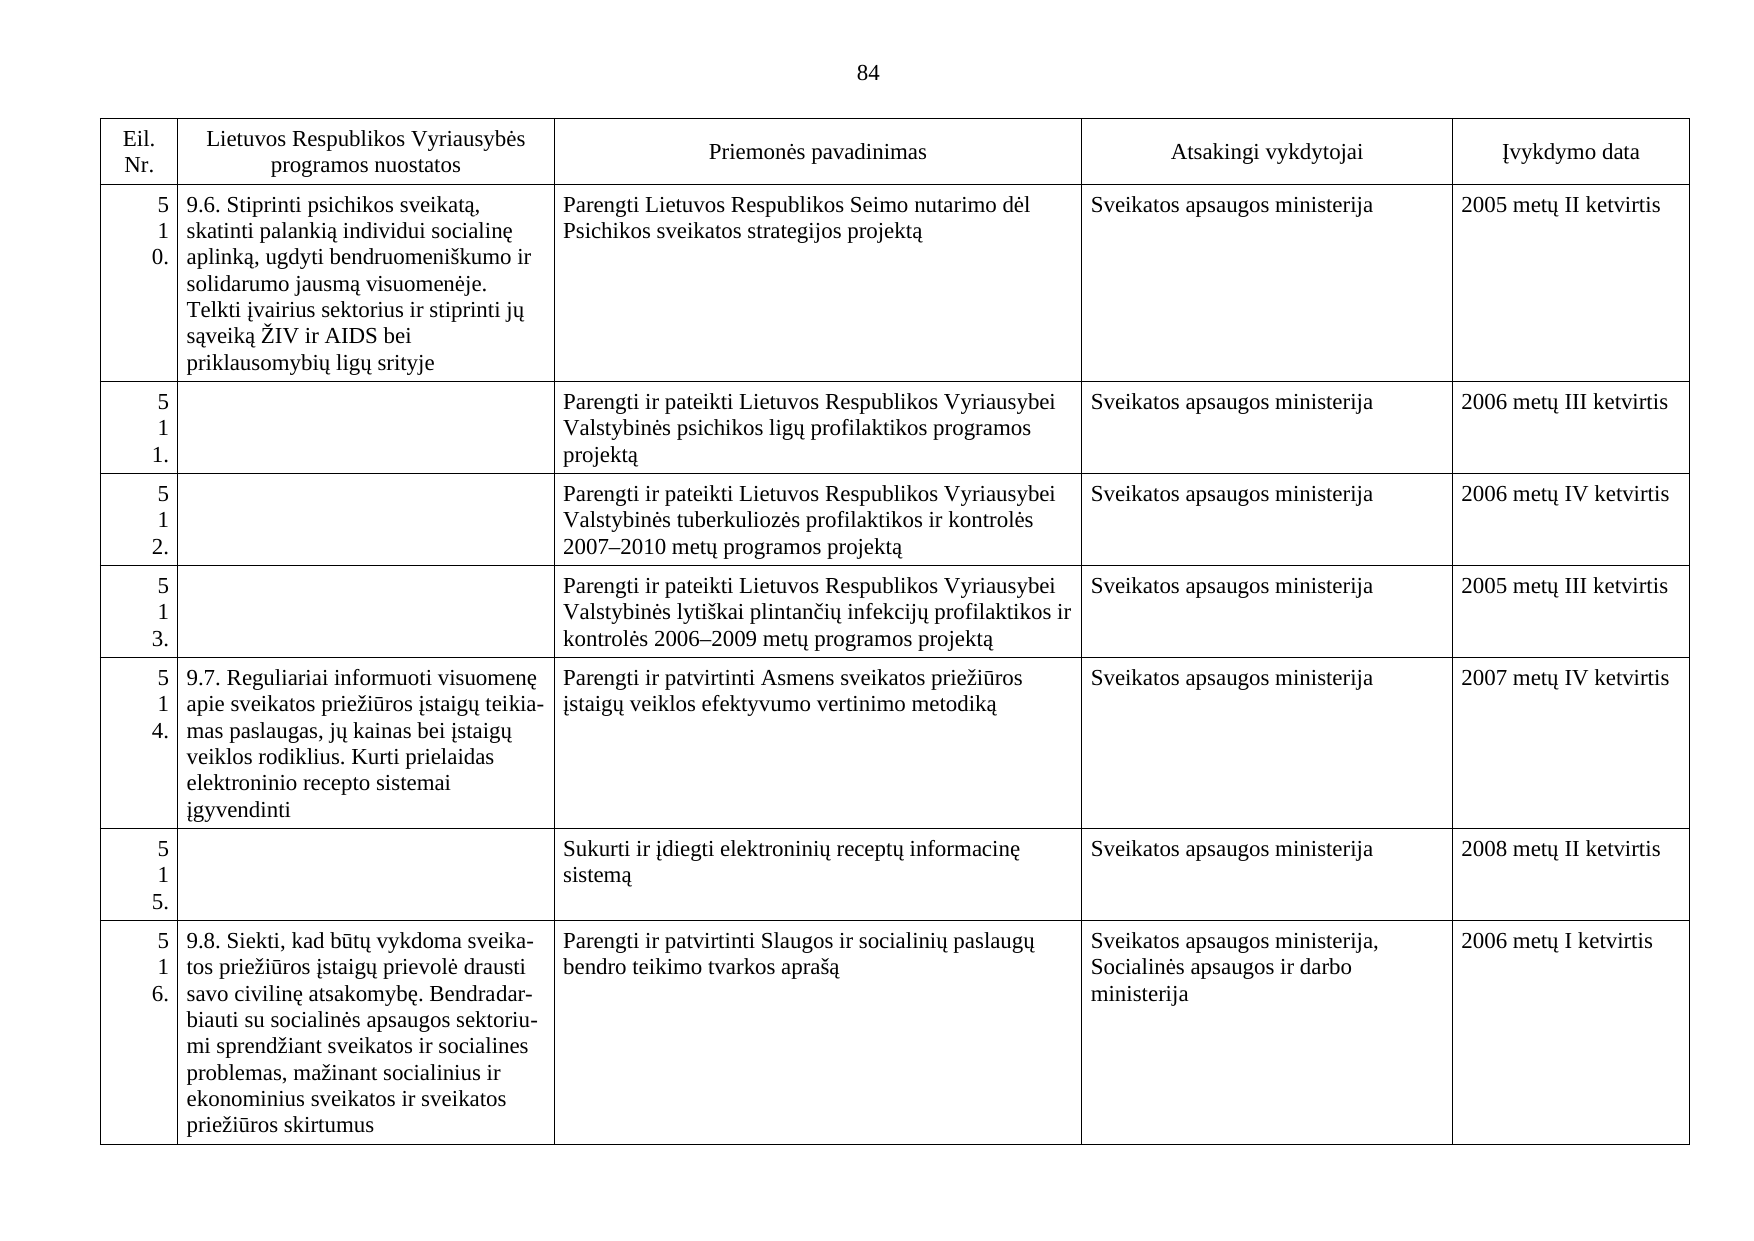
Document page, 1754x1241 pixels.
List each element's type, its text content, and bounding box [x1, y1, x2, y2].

table_cell 2005 metų III ketvirtis [1453, 566, 1689, 657]
table_cell Parengti Lietuvos Respublikos Seimo nutarimo dėl Psichikos sveikatos strategijos projektą [555, 185, 1081, 381]
table_cell [101, 921, 177, 1144]
table_cell Sveikatos apsaugos ministerija, Socialinės apsaugos ir darbo ministerija [1082, 921, 1452, 1144]
table_cell 2006 metų III ketvirtis [1453, 382, 1689, 473]
table_cell 9.7. Reguliariai informuoti visuomenę apie sveikatos priežiūros įstaigų tei­kia­mas paslaugas, jų kainas bei įstaigų veiklos rodiklius. Kurti prielaidas elekt­roninio recepto sistemai įgyvendinti [178, 658, 554, 828]
table_cell Parengti ir patvirtinti Slaugos ir socialinių paslaugų bendro teikimo tvarkos aprašą [555, 921, 1081, 1144]
table_cell [101, 185, 177, 381]
table_header Atsakingi vykdytojai [1082, 119, 1452, 184]
table_header Eil. Nr. [101, 119, 177, 184]
table_cell [101, 566, 177, 657]
table_header Lietuvos Respublikos Vyriausybės programos nuostatos [178, 119, 554, 184]
table_cell Sukurti ir įdiegti elektroninių receptų informacinę sistemą [555, 829, 1081, 920]
table_cell Sveikatos apsaugos ministerija [1082, 185, 1452, 381]
table_cell 2006 metų IV ketvirtis [1453, 474, 1689, 565]
table_cell [101, 829, 177, 920]
table_cell [101, 382, 177, 473]
table_cell [178, 829, 554, 920]
table_header Įvykdymo data [1453, 119, 1689, 184]
table_cell Sveikatos apsaugos ministerija [1082, 566, 1452, 657]
table_cell Sveikatos apsaugos ministerija [1082, 658, 1452, 828]
table_cell 2005 metų II ketvirtis [1453, 185, 1689, 381]
table_cell 2006 metų I ketvirtis [1453, 921, 1689, 1144]
table_cell 2007 metų IV ketvirtis [1453, 658, 1689, 828]
table_cell Parengti ir patvirtinti Asmens sveikatos priežiūros įstaigų veiklos efektyvumo vertinimo metodiką [555, 658, 1081, 828]
table_cell Sveikatos apsaugos ministerija [1082, 382, 1452, 473]
table_cell [178, 382, 554, 473]
table_cell [178, 474, 554, 565]
table_cell [101, 474, 177, 565]
table_cell Sveikatos apsaugos ministerija [1082, 829, 1452, 920]
table_cell [178, 566, 554, 657]
table_header Priemonės pavadinimas [555, 119, 1081, 184]
table_cell 2008 metų II ketvirtis [1453, 829, 1689, 920]
table_cell [101, 658, 177, 828]
table_cell Parengti ir pateikti Lietuvos Respublikos Vyriausybei Valstybinės psichikos ligų profilaktikos programos projektą [555, 382, 1081, 473]
table_cell 9.8. Siekti, kad būtų vykdoma sveika­tos priežiūros įstaigų prievolė drausti savo civilinę atsakomybę. Bendra­dar­biauti su socialinės apsaugos sektoriu­mi sprendžiant sveikatos ir socialines problemas, mažinant socialinius ir ekonominius sveikatos ir sveikatos priežiūros skirtumus [178, 921, 554, 1144]
table_cell Parengti ir pateikti Lietuvos Respublikos Vyriausybei Valstybinės tuberkuliozės profilaktikos ir kontrolės 2007–2010 metų programos projektą [555, 474, 1081, 565]
table_cell 9.6. Stiprinti psichikos sveikatą, skatinti palankią individui socialinę aplinką, ugdyti bendruomeniškumo ir solidarumo jausmą visuomenėje. Telkti įvairius sektorius ir stiprinti jų sąveiką ŽIV ir AIDS bei priklausomybių ligų srityje [178, 185, 554, 381]
table_cell Sveikatos apsaugos ministerija [1082, 474, 1452, 565]
table_cell Parengti ir pateikti Lietuvos Respublikos Vyriausybei Valstybinės lytiškai plintančių infekcijų profilaktikos ir kontrolės 2006–2009 metų programos projektą [555, 566, 1081, 657]
